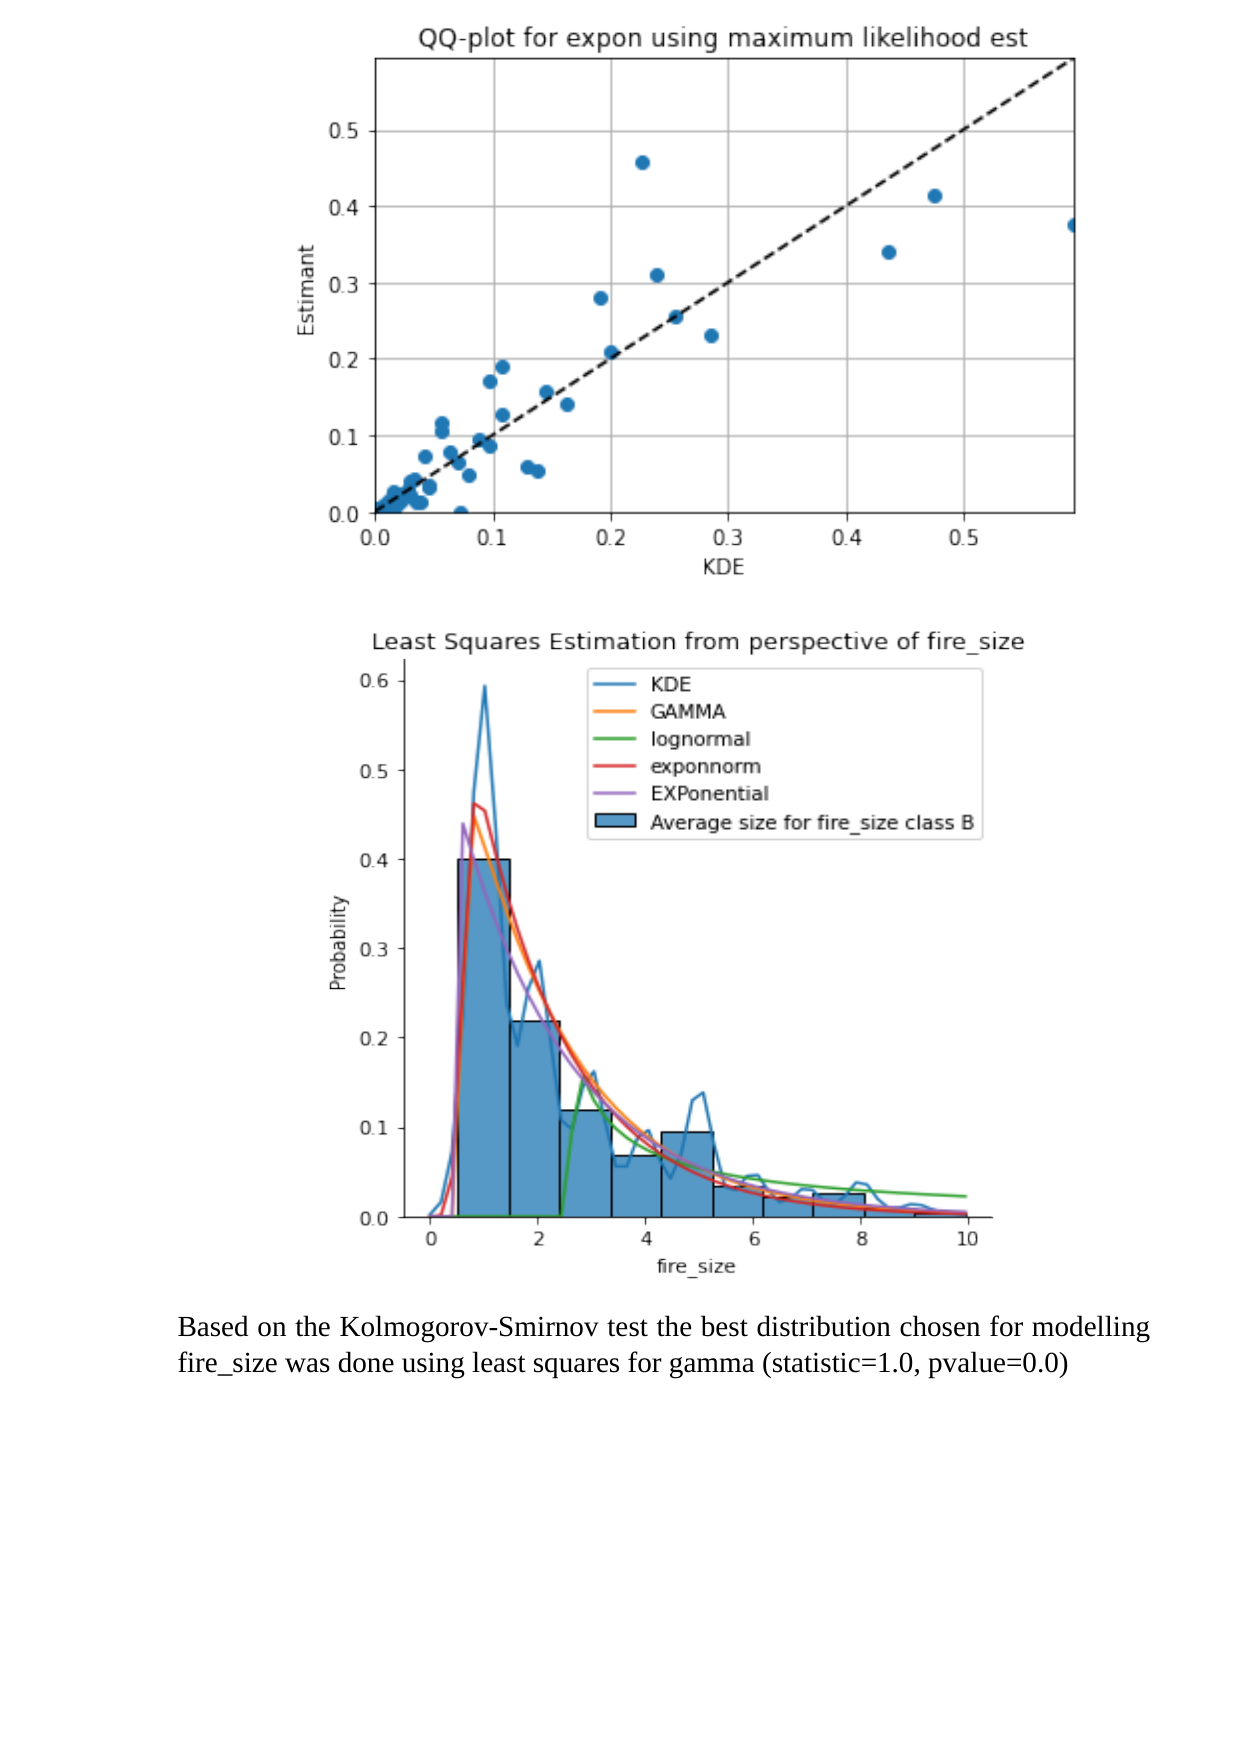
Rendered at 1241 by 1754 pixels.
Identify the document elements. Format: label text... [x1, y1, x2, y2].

picture [316, 619, 1038, 1288]
picture [283, 12, 1088, 592]
text Based on the Kolmogorov-Smirnov test the best distribution chosen for modelling fire_size was done using least squares for gamma (statistic=1.0, pvalue=0.0) [177, 611, 1152, 1379]
